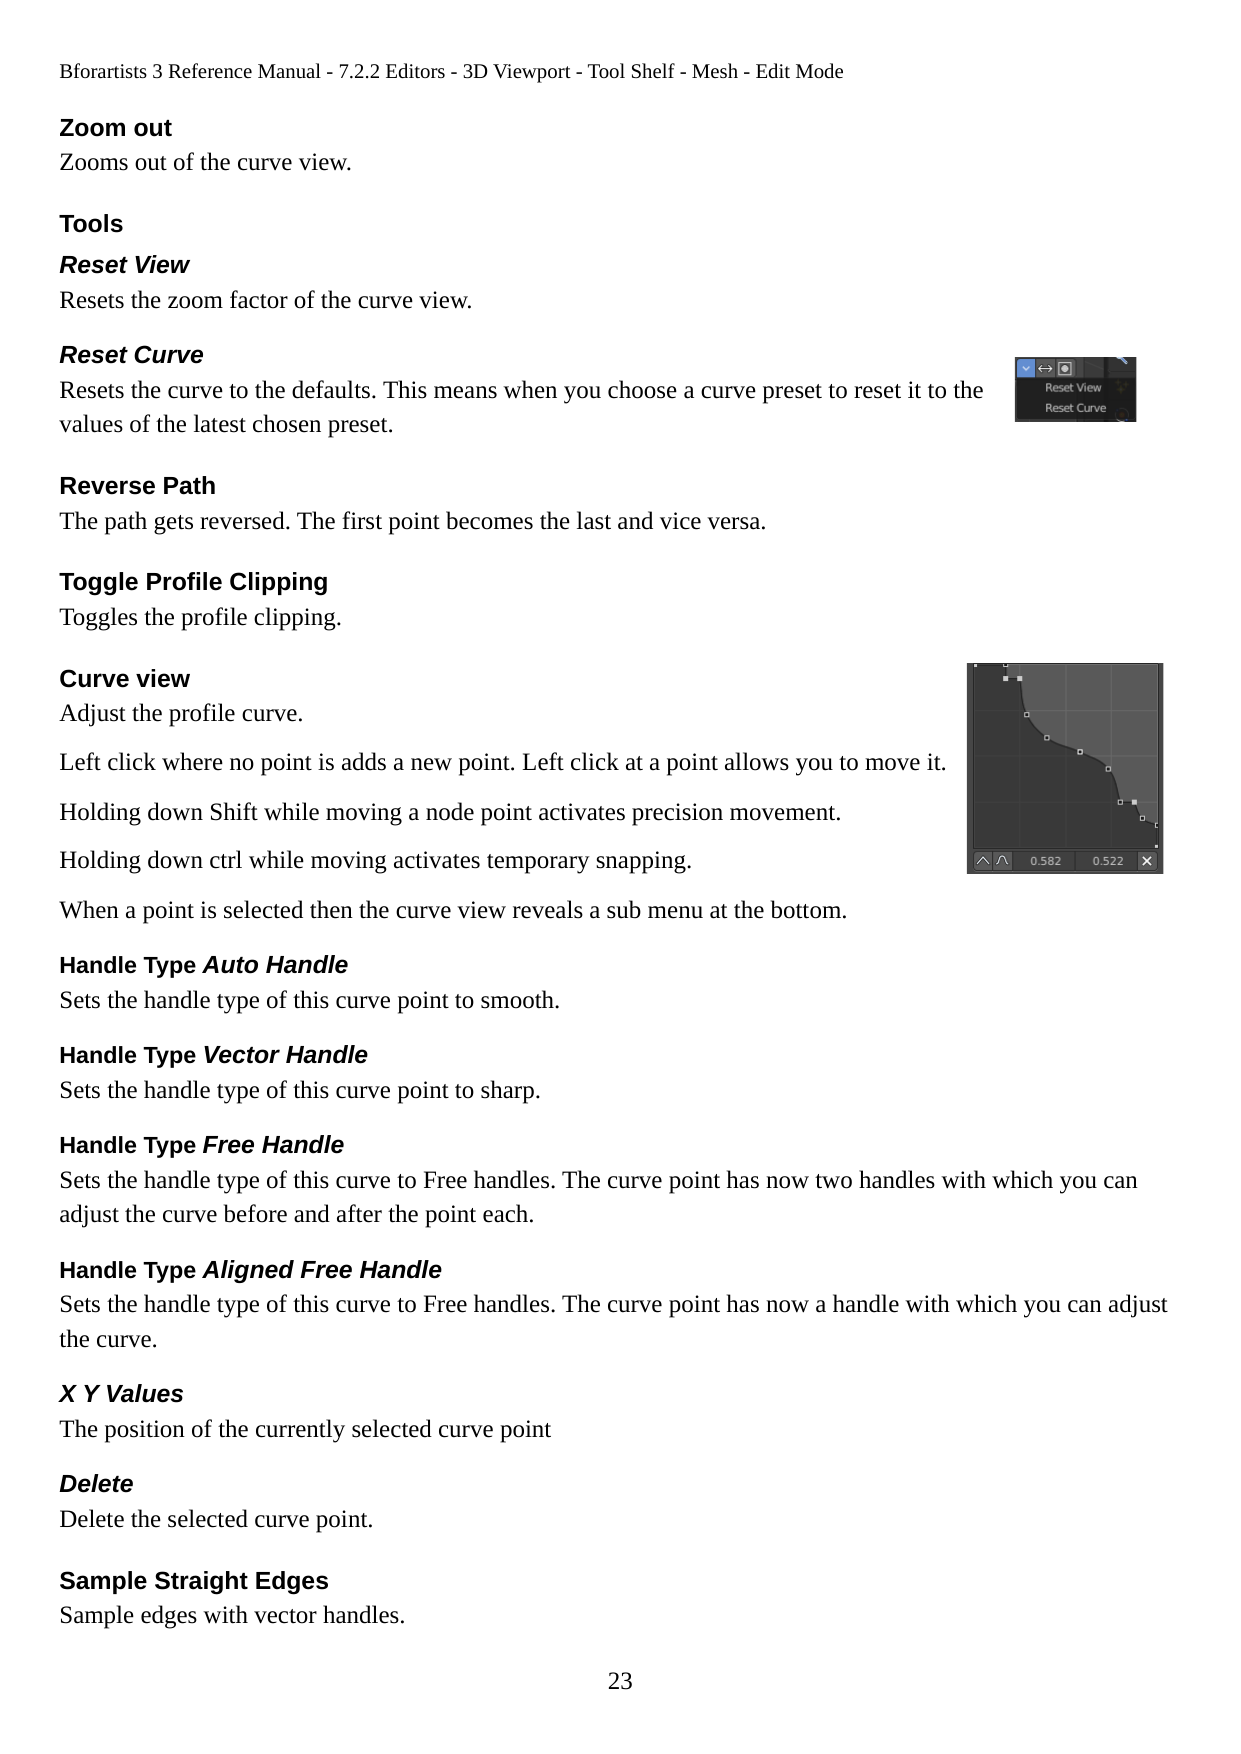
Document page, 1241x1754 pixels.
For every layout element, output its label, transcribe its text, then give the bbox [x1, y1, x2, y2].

subtitle X Y Values [59, 1379, 1181, 1408]
text The path gets reversed. The first point becomes the last and vice versa. [59, 506, 1181, 534]
picture [1014, 357, 1137, 422]
text Adjust the profile curve. [59, 698, 966, 727]
text Left click where no point is adds a new point. Left click at a point allows you to move it. [59, 747, 966, 776]
subtitle Reset View [59, 250, 1181, 278]
subtitle Toggle Profile Clipping [59, 567, 1181, 596]
subtitle Reset Curve [59, 340, 1181, 369]
text Holding down ctrl while moving activates temporary snapping. [59, 846, 966, 874]
subtitle Handle Type Vector Handle [59, 1040, 1181, 1069]
text Toggles the profile clipping. [59, 602, 1181, 631]
subtitle Delete [59, 1469, 1181, 1498]
text Holding down Shift while moving a node point activates precision movement. [59, 797, 966, 825]
picture [966, 663, 1164, 874]
text Sample edges with vector handles. [59, 1601, 1181, 1629]
text Sets the handle type of this curve to Free handles. The curve point has now two handles with which you can adjust the curve before and after the point each. [59, 1165, 1181, 1228]
subtitle Handle Type Aligned Free Handle [59, 1255, 1181, 1283]
text Resets the curve to the defaults. This means when you choose a curve preset to reset it to the values of the latest chosen preset. [59, 375, 1181, 438]
subtitle Handle Type Free Handle [59, 1130, 1181, 1159]
text Sets the handle type of this curve point to sharp. [59, 1075, 1181, 1104]
subtitle Reverse Path [59, 471, 1181, 499]
subtitle Handle Type Auto Handle [59, 950, 1181, 978]
subtitle Sample Straight Edges [59, 1566, 1181, 1594]
text Delete the selected curve point. [59, 1504, 1181, 1533]
text When a point is selected then the curve view reveals a sub menu at the bottom. [59, 895, 1181, 923]
subtitle [1164, 664, 1181, 692]
subtitle Zoom out [59, 113, 1181, 141]
text Sets the handle type of this curve point to smooth. [59, 985, 1181, 1013]
subtitle Tools [59, 209, 1181, 237]
text The position of the currently selected curve point [59, 1414, 1181, 1443]
text Sets the handle type of this curve to Free handles. The curve point has now a handle with which you can adjust the curve. [59, 1289, 1181, 1353]
text Zooms out of the curve view. [59, 147, 1181, 176]
subtitle Curve view [59, 664, 966, 692]
text Resets the zoom factor of the curve view. [59, 285, 1181, 313]
